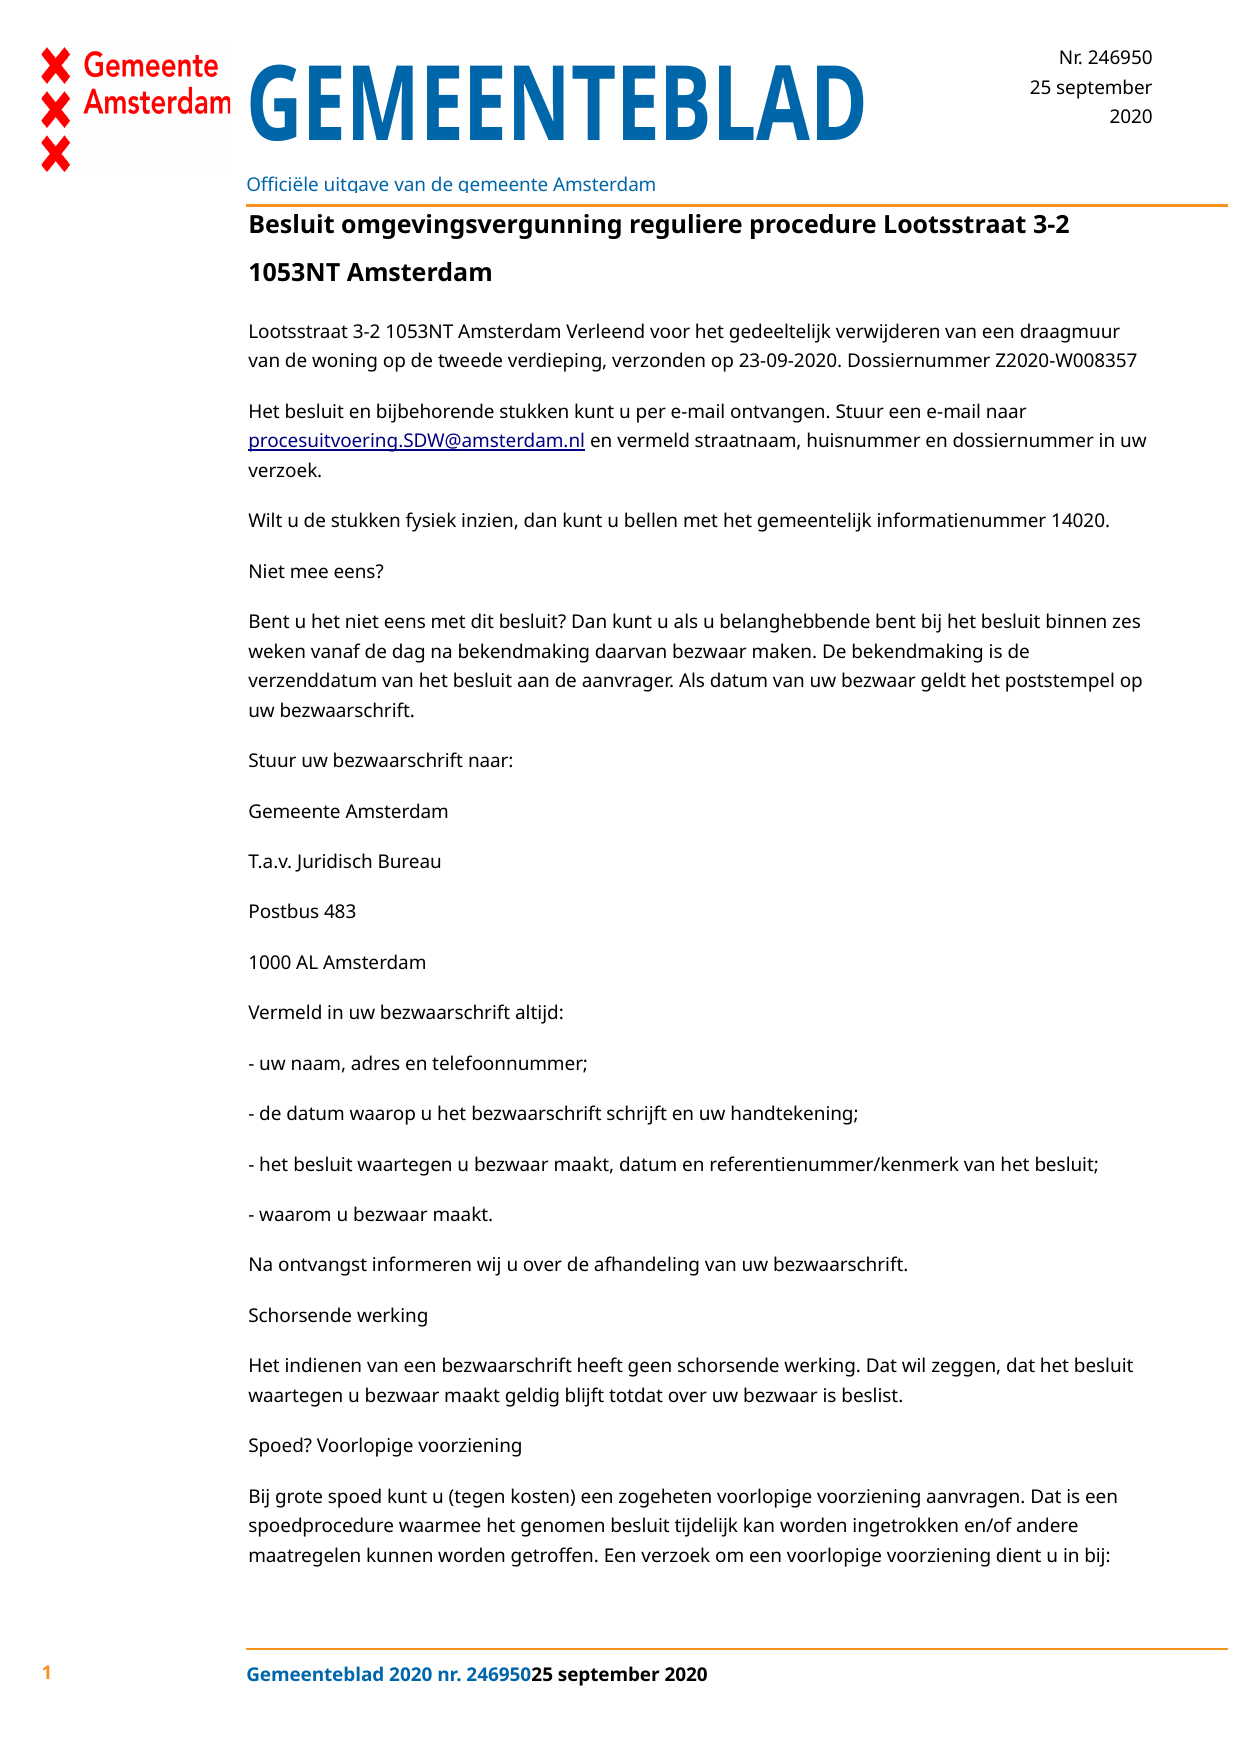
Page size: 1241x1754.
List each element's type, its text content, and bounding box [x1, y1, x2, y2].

text Vermeld in uw bezwaarschrift altijd: [248, 999, 1152, 1025]
text Stuur uw bezwaarschrift naar: [248, 747, 1152, 773]
picture [41, 47, 231, 172]
text Na ontvangst informeren wij u over de afhandeling van uw bezwaarschrift. [248, 1252, 1152, 1277]
text Niet mee eens? [248, 558, 1152, 584]
text Wilt u de stukken fysiek inzien, dan kunt u bellen met het gemeentelijk informatienummer 14020. [248, 507, 1152, 533]
text Lootsstraat 3-2 1053NT Amsterdam Verleend voor het gedeeltelijk verwijderen van een draagmuur van de woning op de tweede verdieping, verzonden op 23-09-2020. Dossiernummer Z2020-W008357 [248, 318, 1152, 373]
text Het indienen van een bezwaarschrift heeft geen schorsende werking. Dat wil zeggen, dat het besluit waartegen u bezwaar maakt geldig blijft totdat over uw bezwaar is beslist. [248, 1352, 1152, 1408]
text Bent u het niet eens met dit besluit? Dan kunt u als u belanghebbende bent bij het besluit binnen zes weken vanaf de dag na bekendmaking daarvan bezwaar maken. De bekendmaking is de verzenddatum van het besluit aan de aanvrager. Als datum van uw bezwaar geldt het poststempel op uw bezwaarschrift. [248, 608, 1152, 723]
text Bij grote spoed kunt u (tegen kosten) een zogeheten voorlopige voorziening aanvragen. Dat is een spoedprocedure waarmee het genomen besluit tijdelijk kan worden ingetrokken en/of andere maatregelen kunnen worden getroffen. Een verzoek om een voorlopige voorziening dient u in bij: [248, 1483, 1152, 1568]
text T.a.v. Juridisch Bureau [248, 848, 1152, 874]
text Schorsende werking [248, 1302, 1152, 1328]
text - het besluit waartegen u bezwaar maakt, datum en referentienummer/kenmerk van het besluit; [248, 1151, 1152, 1177]
text - de datum waarop u het bezwaarschrift schrijft en uw handtekening; [248, 1100, 1152, 1126]
text Spoed? Voorlopige voorziening [248, 1432, 1152, 1458]
text - waarom u bezwaar maakt. [248, 1201, 1152, 1227]
text Besluit omgevingsvergunning reguliere procedure Lootsstraat 3-2 1053NT Amsterdam [248, 207, 1152, 288]
text Gemeente Amsterdam [248, 798, 1152, 824]
text Het besluit en bijbehorende stukken kunt u per e-mail ontvangen. Stuur een e-mail naar procesuitvoering.SDW@amsterdam.nl en vermeld straatnaam, huisnummer en dossiernummer in uw verzoek. [248, 398, 1152, 483]
text 1000 AL Amsterdam [248, 949, 1152, 975]
text Postbus 483 [248, 899, 1152, 924]
text - uw naam, adres en telefoonnummer; [248, 1050, 1152, 1076]
